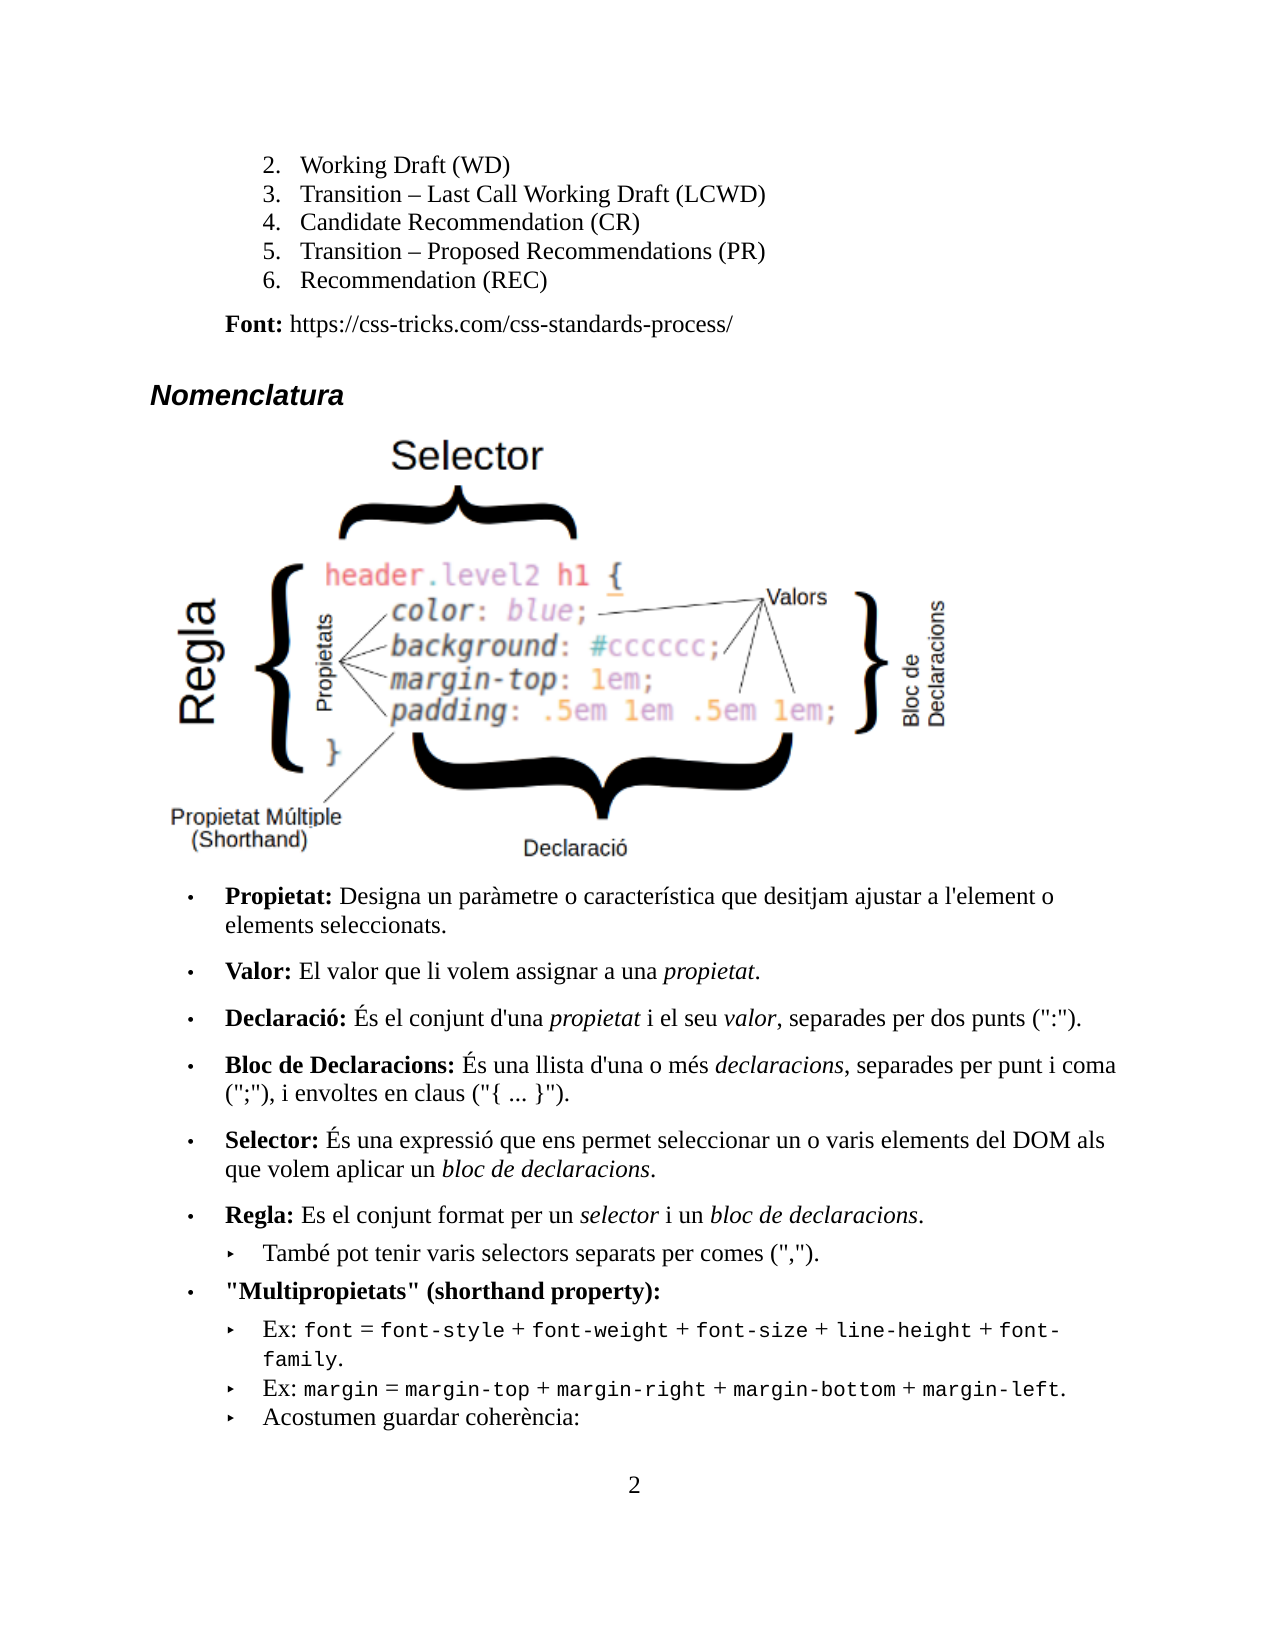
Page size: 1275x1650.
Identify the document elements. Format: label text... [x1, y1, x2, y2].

list Recommendation (REC) [262, 265, 1125, 294]
text Font: https://css-tricks.com/css-standards-process/ [225, 309, 1125, 337]
list Valor: El valor que li volem assignar a una propietat. [187, 956, 1125, 985]
list També pot tenir varis selectors separats per comes (","). [225, 1238, 1125, 1267]
list Working Draft (WD) [262, 150, 1125, 179]
list Candidate Recommendation (CR) [262, 207, 1125, 236]
list Ex: font = font-style + font-weight + font-size + line-height + font-family. [225, 1314, 1125, 1373]
list Declaració: És el conjunt d'una propietat i el seu valor, separades per dos punts (":"). [187, 1003, 1125, 1032]
list Ex: margin = margin-top + margin-right + margin-bottom + margin-left. [225, 1373, 1125, 1402]
list Acostumen guardar coherència: [225, 1402, 1125, 1431]
list Transition – Proposed Recommendations (PR) [262, 236, 1125, 265]
list Selector: És una expressió que ens permet seleccionar un o varis elements del DOM als que volem aplicar un bloc de declaracions. [187, 1125, 1125, 1183]
list Regla: Es el conjunt format per un selector i un bloc de declaracions. [187, 1201, 1125, 1229]
list Transition – Last Call Working Draft (LCWD) [262, 179, 1125, 207]
list Propietat: Designa un paràmetre o característica que desitjam ajustar a l'element o elements seleccionats. [187, 881, 1125, 938]
list Bloc de Declaracions: És una llista d'una o més declaracions, separades per punt i coma (";"), i envoltes en claus ("{ ... }"). [187, 1050, 1125, 1107]
picture [150, 423, 963, 872]
subtitle Nomenclatura [150, 377, 1125, 411]
list "Multipropietats" (shorthand property): [187, 1276, 1125, 1305]
